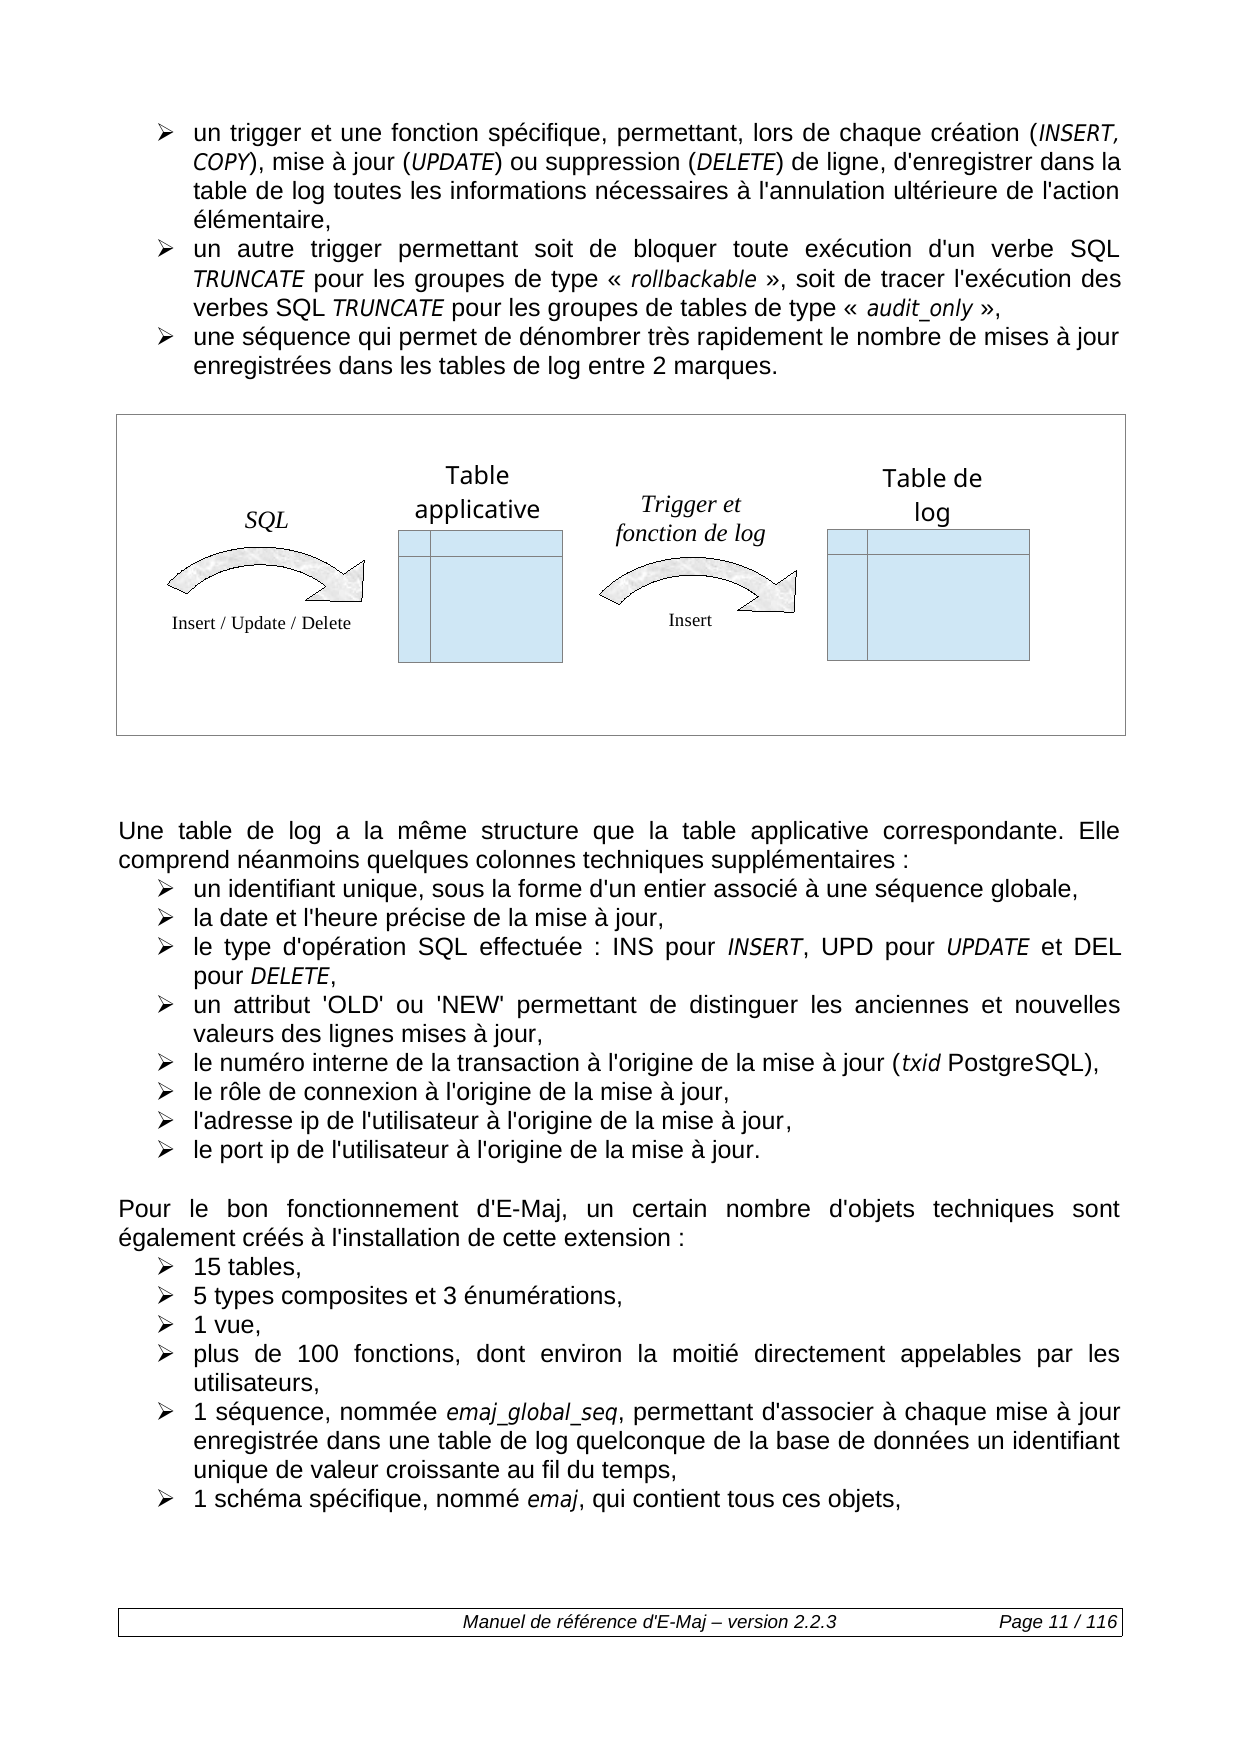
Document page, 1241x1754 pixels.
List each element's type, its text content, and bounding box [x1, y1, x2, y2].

list 1 schéma spécifique, nommé emaj, qui contient tous ces objets, [156, 1484, 1122, 1513]
list un trigger et une fonction spécifique, permettant, lors de chaque création (INSERT, COPY), mise à jour (UPDATE) ou suppression (DELETE) de ligne, d'enregistrer dans la table de log toutes les informations nécessaires à l'annulation ultérieure de l'action élémentaire, [156, 118, 1122, 234]
list plus de 100 fonctions, dont environ la moitié directement appelables par les utilisateurs, [156, 1339, 1122, 1397]
list le rôle de connexion à l'origine de la mise à jour, [156, 1077, 1122, 1106]
list la date et l'heure précise de la mise à jour, [156, 903, 1122, 932]
picture [599, 557, 796, 612]
list le type d'opération SQL effectuée : INS pour INSERT, UPD pour UPDATE et DEL pour DELETE, [156, 932, 1122, 990]
list un autre trigger permettant soit de bloquer toute exécution d'un verbe SQL TRUNCATE pour les groupes de type « rollbackable », soit de tracer l'exécution des verbes SQL TRUNCATE pour les groupes de tables de type « audit_only », [156, 234, 1122, 322]
list un identifiant unique, sous la forme d'un entier associé à une séquence globale, [156, 874, 1122, 903]
list une séquence qui permet de dénombrer très rapidement le nombre de mises à jour enregistrées dans les tables de log entre 2 marques. [156, 322, 1122, 380]
list le port ip de l'utilisateur à l'origine de la mise à jour. [156, 1135, 1122, 1164]
list un attribut 'OLD' ou 'NEW' permettant de distinguer les anciennes et nouvelles valeurs des lignes mises à jour, [156, 990, 1122, 1048]
list 15 tables, [156, 1252, 1122, 1281]
list 1 vue, [156, 1310, 1122, 1339]
picture [167, 547, 364, 601]
text Une table de log a la même structure que la table applicative correspondante. Elle comprend néanmoins quelques colonnes techniques supplémentaires : [118, 816, 1122, 874]
list l'adresse ip de l'utilisateur à l'origine de la mise à jour, [156, 1106, 1122, 1135]
text Pour le bon fonctionnement d'E-Maj, un certain nombre d'objets techniques sont également créés à l'installation de cette extension : [118, 1193, 1122, 1252]
list le numéro interne de la transaction à l'origine de la mise à jour (txid PostgreSQL), [156, 1048, 1122, 1077]
list 1 séquence, nommée emaj_global_seq, permettant d'associer à chaque mise à jour enregistrée dans une table de log quelconque de la base de données un identifiant unique de valeur croissante au fil du temps, [156, 1397, 1122, 1484]
list 5 types composites et 3 énumérations, [156, 1281, 1122, 1310]
